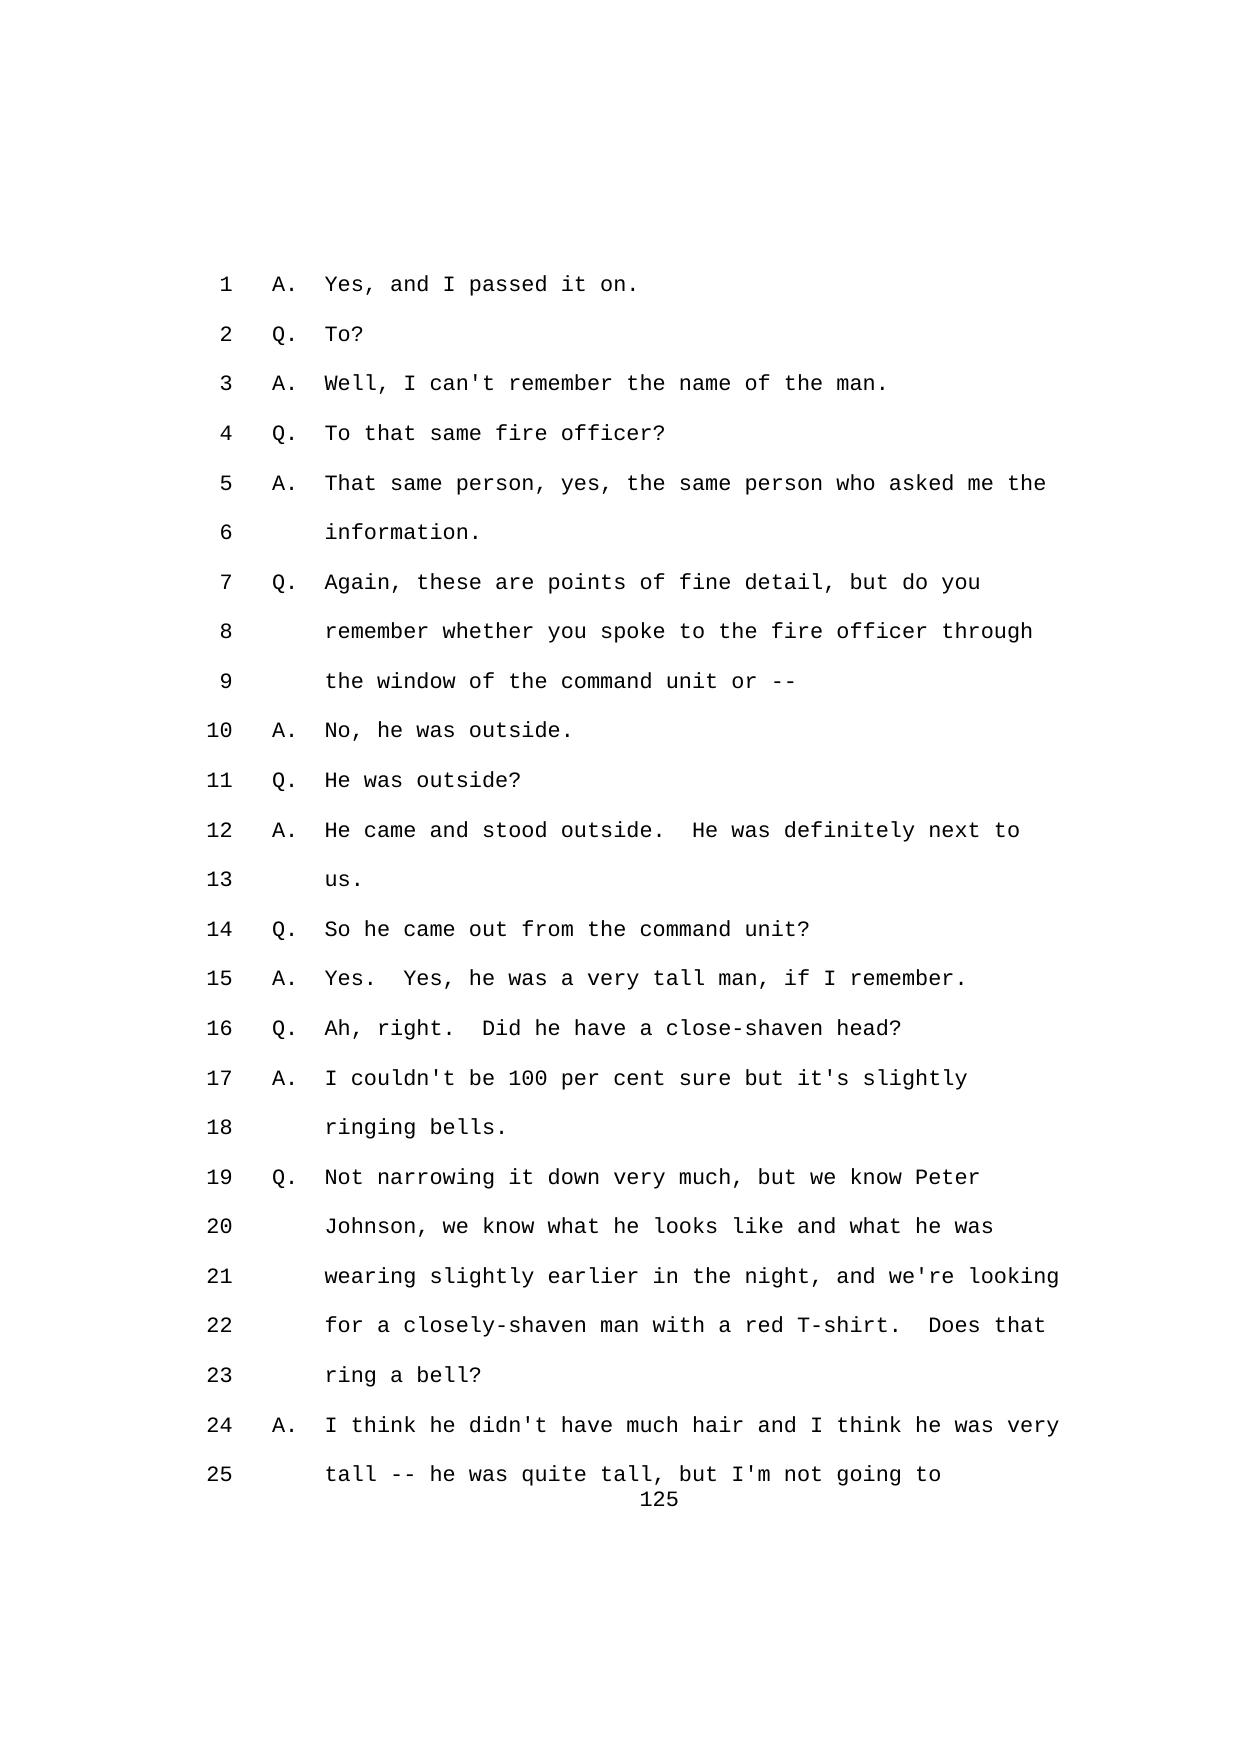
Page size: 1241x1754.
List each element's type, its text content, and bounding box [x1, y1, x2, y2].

text 15 A. Yes. Yes, he was a very tall man, if I remember. [75, 967, 1165, 992]
text 4 Q. To that same fire officer? [75, 422, 1165, 447]
text 3 A. Well, I can't remember the name of the man. [75, 372, 1165, 397]
text 20 Johnson, we know what he looks like and what he was [75, 1215, 1165, 1240]
text 19 Q. Not narrowing it down very much, but we know Peter [75, 1166, 1165, 1191]
text 22 for a closely-shaven man with a red T-shirt. Does that [75, 1314, 1165, 1339]
text 13 us. [75, 868, 1165, 893]
text 10 A. No, he was outside. [75, 719, 1165, 744]
text 8 remember whether you spoke to the fire officer through [75, 620, 1165, 645]
text 16 Q. Ah, right. Did he have a close-shaven head? [75, 1017, 1165, 1042]
text 14 Q. So he came out from the command unit? [75, 918, 1165, 943]
text 18 ringing bells. [75, 1116, 1165, 1141]
text 7 Q. Again, these are points of fine detail, but do you [75, 571, 1165, 596]
text 21 wearing slightly earlier in the night, and we're looking [75, 1265, 1165, 1290]
text 17 A. I couldn't be 100 per cent sure but it's slightly [75, 1067, 1165, 1091]
text 24 A. I think he didn't have much hair and I think he was very [75, 1414, 1165, 1438]
text 1 A. Yes, and I passed it on. [75, 273, 1165, 298]
text 9 the window of the command unit or -- [75, 670, 1165, 695]
text 5 A. That same person, yes, the same person who asked me the [75, 472, 1165, 496]
text 11 Q. He was outside? [75, 769, 1165, 794]
text 12 A. He came and stood outside. He was definitely next to [75, 819, 1165, 843]
text 125 [75, 1488, 1165, 1513]
text 25 tall -- he was quite tall, but I'm not going to [75, 1463, 1165, 1488]
text 6 information. [75, 521, 1165, 546]
text 23 ring a bell? [75, 1364, 1165, 1389]
text 2 Q. To? [75, 323, 1165, 348]
